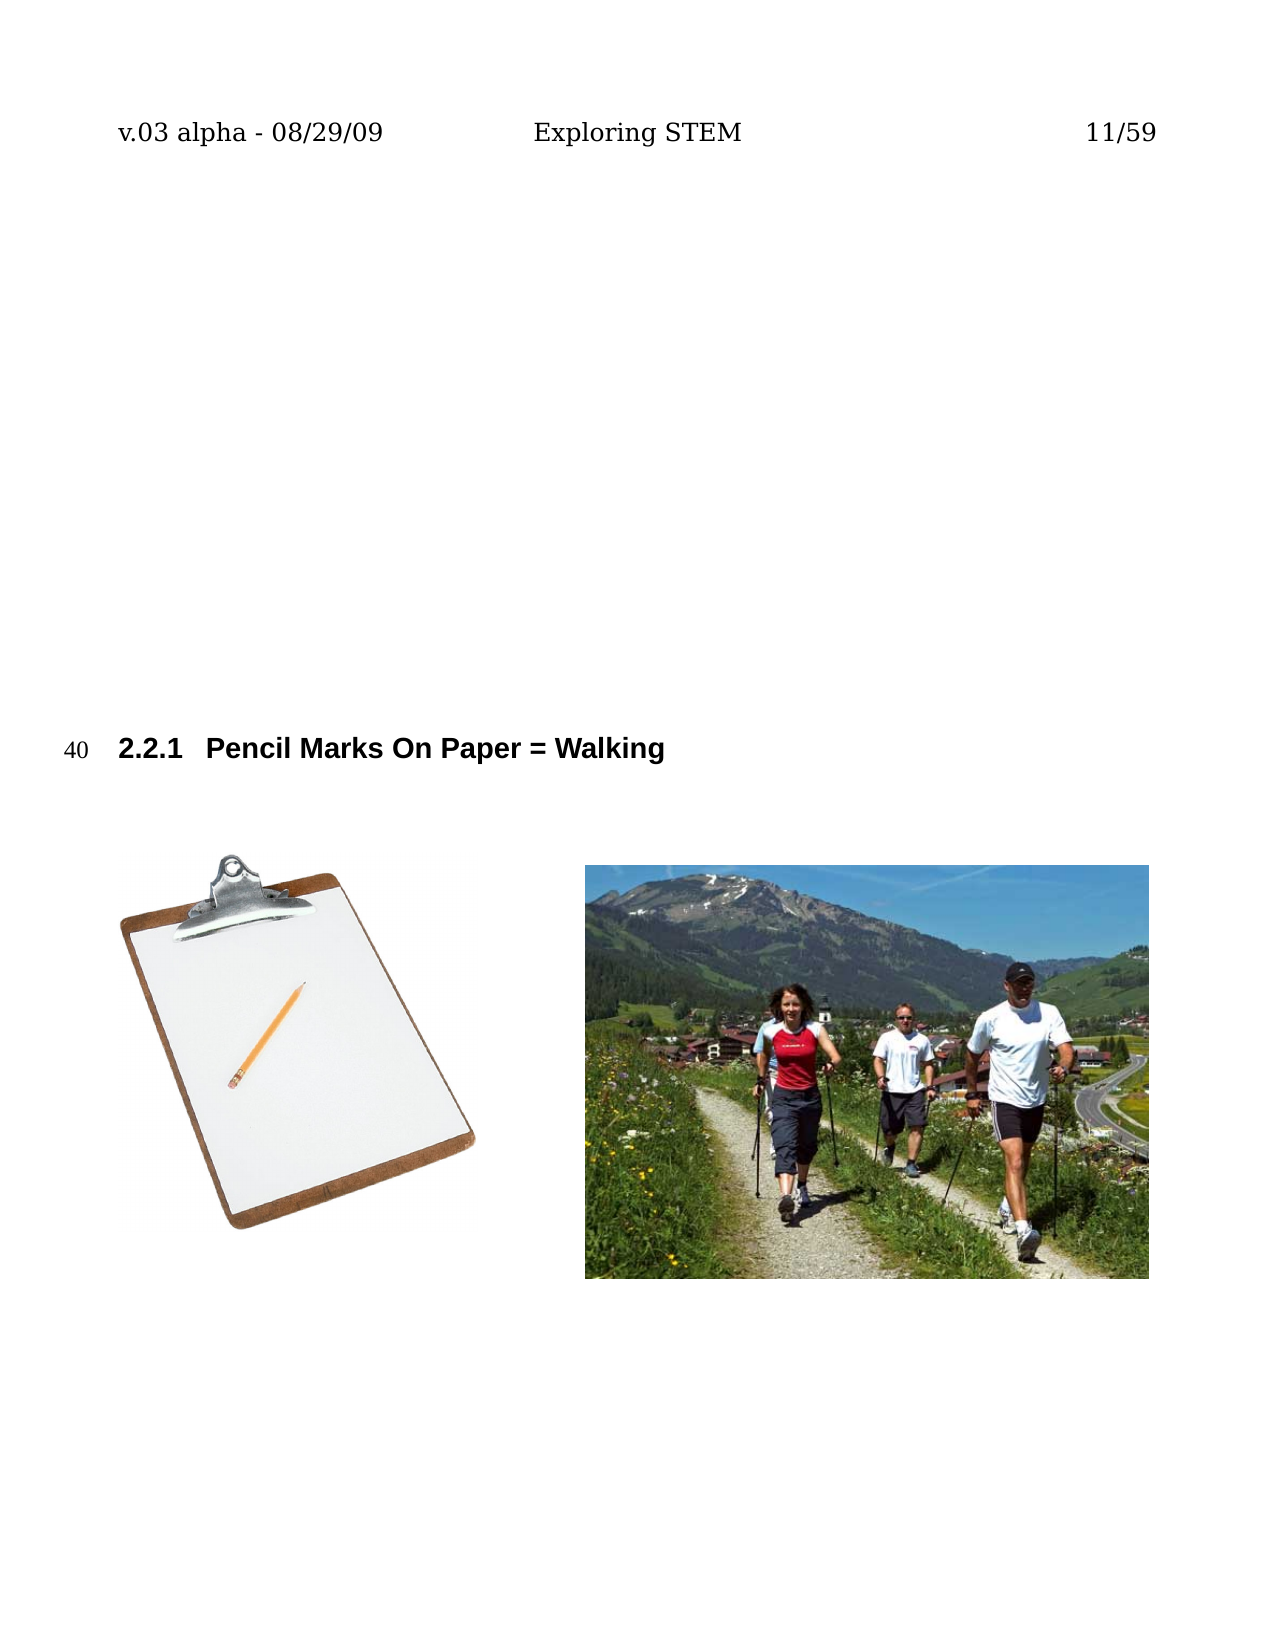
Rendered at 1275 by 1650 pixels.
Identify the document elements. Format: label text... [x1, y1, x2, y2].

picture [585, 865, 1149, 1279]
picture [118, 852, 478, 1232]
subtitle Pencil Marks On Paper = Walking [118, 731, 1157, 764]
